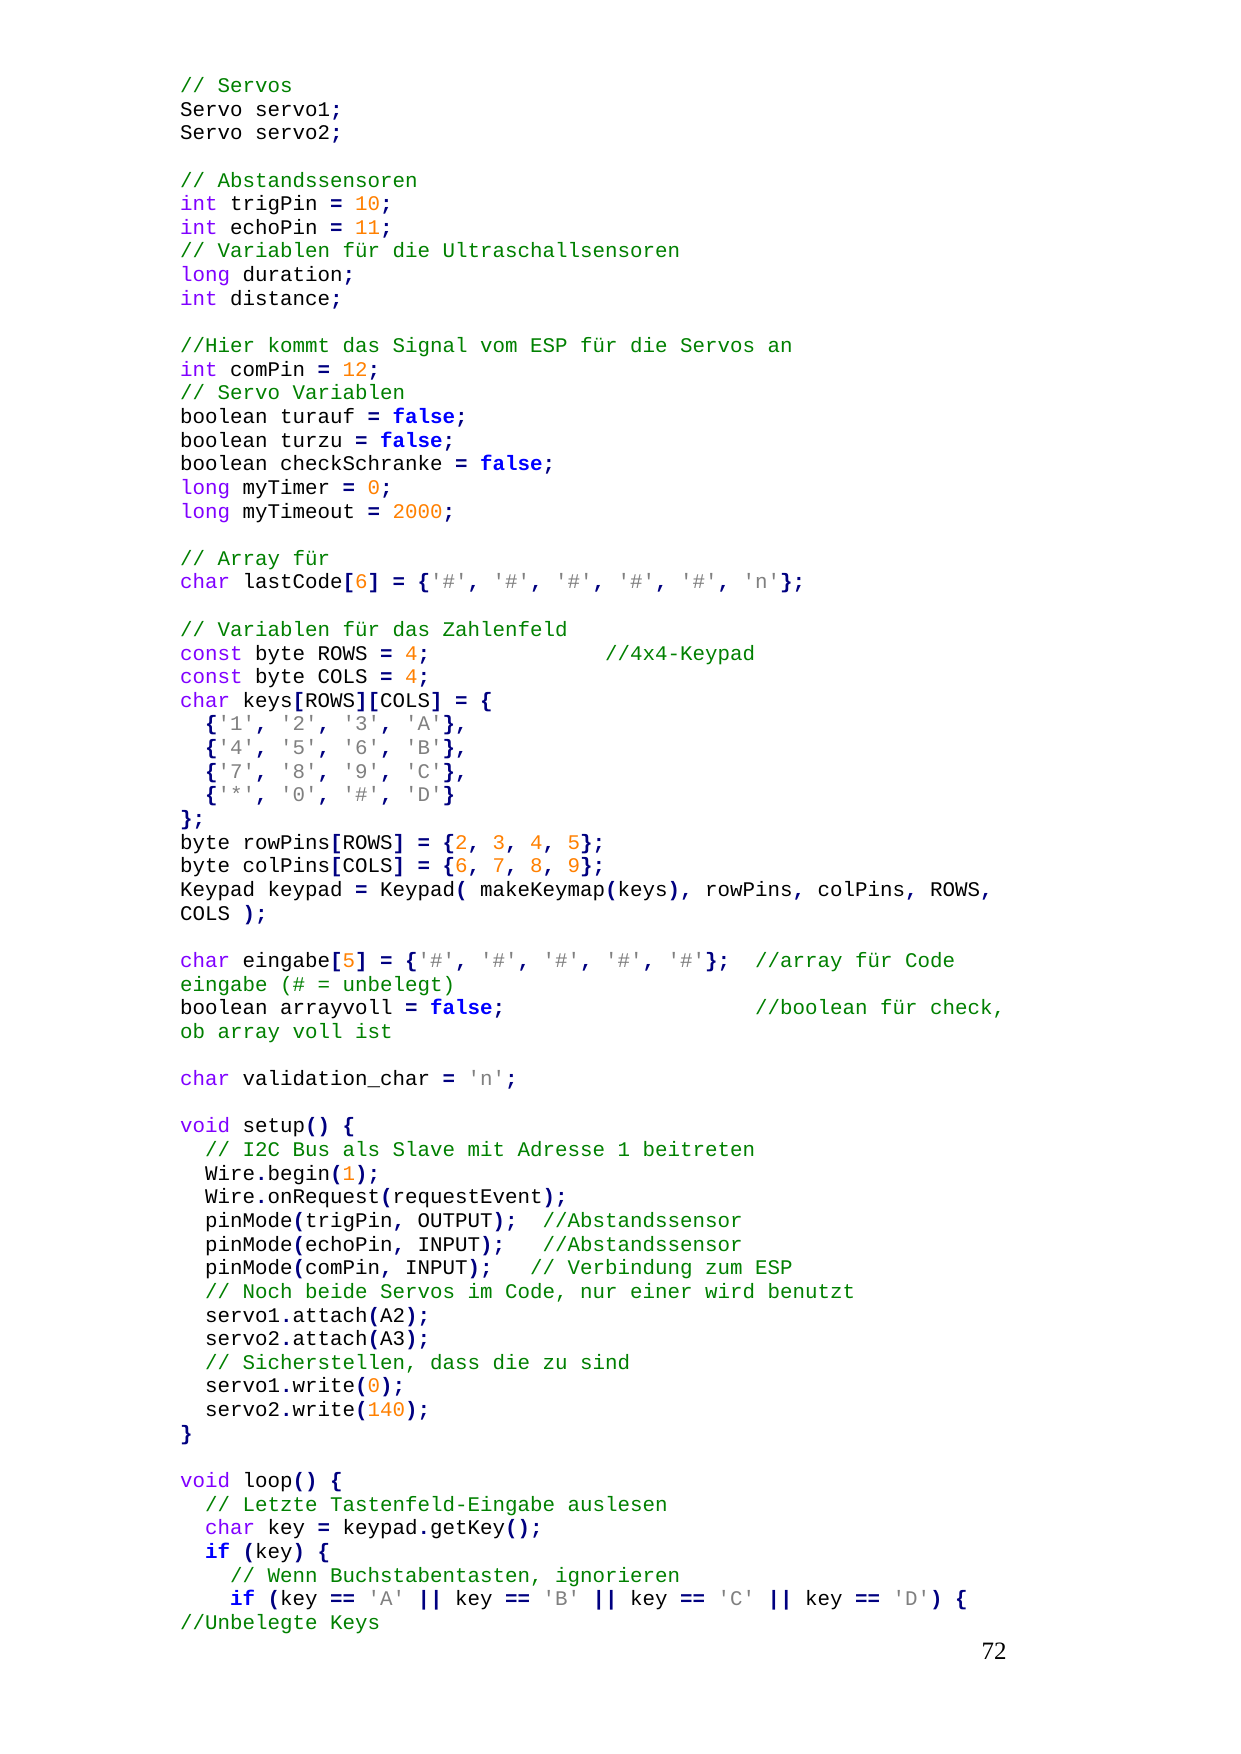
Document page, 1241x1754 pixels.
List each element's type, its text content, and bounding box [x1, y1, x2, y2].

text // Array für [180, 548, 1006, 572]
text boolean arrayvoll = false; //boolean für check, ob array voll ist [180, 997, 1006, 1044]
text {'1', '2', '3', 'A'}, [180, 713, 1006, 737]
text int trigPin = 10; [180, 193, 1006, 217]
text const byte COLS = 4; [180, 666, 1006, 690]
text Servo servo2; [180, 122, 1006, 146]
text } [180, 1423, 1006, 1446]
text const byte ROWS = 4; //4x4-Keypad [180, 642, 1006, 666]
text pinMode(trigPin, OUTPUT); //Abstandssensor [180, 1210, 1006, 1234]
text Keypad keypad = Keypad( makeKeymap(keys), rowPins, colPins, ROWS, COLS ); [180, 879, 1006, 926]
text {'*', '0', '#', 'D'} [180, 784, 1006, 808]
text pinMode(echoPin, INPUT); //Abstandssensor [180, 1234, 1006, 1257]
text // Variablen für die Ultraschallsensoren [180, 241, 1006, 264]
text int echoPin = 11; [180, 217, 1006, 241]
text //Hier kommt das Signal vom ESP für die Servos an [180, 335, 1006, 359]
text // Noch beide Servos im Code, nur einer wird benutzt [180, 1281, 1006, 1304]
text int distance; [180, 288, 1006, 311]
text Wire.onRequest(requestEvent); [180, 1186, 1006, 1210]
text // Sicherstellen, dass die zu sind [180, 1352, 1006, 1376]
text char validation_char = 'n'; [180, 1068, 1006, 1092]
text boolean checkSchranke = false; [180, 453, 1006, 477]
text // I2C Bus als Slave mit Adresse 1 beitreten [180, 1139, 1006, 1163]
text long duration; [180, 264, 1006, 288]
text pinMode(comPin, INPUT); // Verbindung zum ESP [180, 1257, 1006, 1281]
text // Servos [180, 75, 1006, 99]
text if (key == 'A' || key == 'B' || key == 'C' || key == 'D') { //Unbelegte Keys [180, 1588, 1006, 1636]
text int comPin = 12; [180, 359, 1006, 382]
text byte rowPins[ROWS] = {2, 3, 4, 5}; [180, 832, 1006, 855]
text Servo servo1; [180, 99, 1006, 122]
text // Abstandssensoren [180, 169, 1006, 193]
text char keys[ROWS][COLS] = { [180, 690, 1006, 713]
text {'7', '8', '9', 'C'}, [180, 761, 1006, 784]
text boolean turzu = false; [180, 430, 1006, 453]
text {'4', '5', '6', 'B'}, [180, 737, 1006, 761]
text // Variablen für das Zahlenfeld [180, 619, 1006, 642]
text long myTimeout = 2000; [180, 501, 1006, 524]
text void setup() { [180, 1115, 1006, 1139]
text // Wenn Buchstabentasten, ignorieren [180, 1565, 1006, 1588]
text char key = keypad.getKey(); [180, 1517, 1006, 1541]
text Wire.begin(1); [180, 1163, 1006, 1186]
text servo2.attach(A3); [180, 1328, 1006, 1352]
text void loop() { [180, 1470, 1006, 1494]
text if (key) { [180, 1541, 1006, 1565]
text servo1.write(0); [180, 1376, 1006, 1399]
text // Letzte Tastenfeld-Eingabe auslesen [180, 1494, 1006, 1517]
text servo1.attach(A2); [180, 1304, 1006, 1328]
text char eingabe[5] = {'#', '#', '#', '#', '#'}; //array für Code eingabe (# = unbelegt) [180, 950, 1006, 997]
text // Servo Variablen [180, 382, 1006, 406]
text long myTimer = 0; [180, 477, 1006, 501]
text char lastCode[6] = {'#', '#', '#', '#', '#', 'n'}; [180, 572, 1006, 595]
text boolean turauf = false; [180, 406, 1006, 430]
text servo2.write(140); [180, 1399, 1006, 1423]
text byte colPins[COLS] = {6, 7, 8, 9}; [180, 855, 1006, 879]
text }; [180, 808, 1006, 832]
